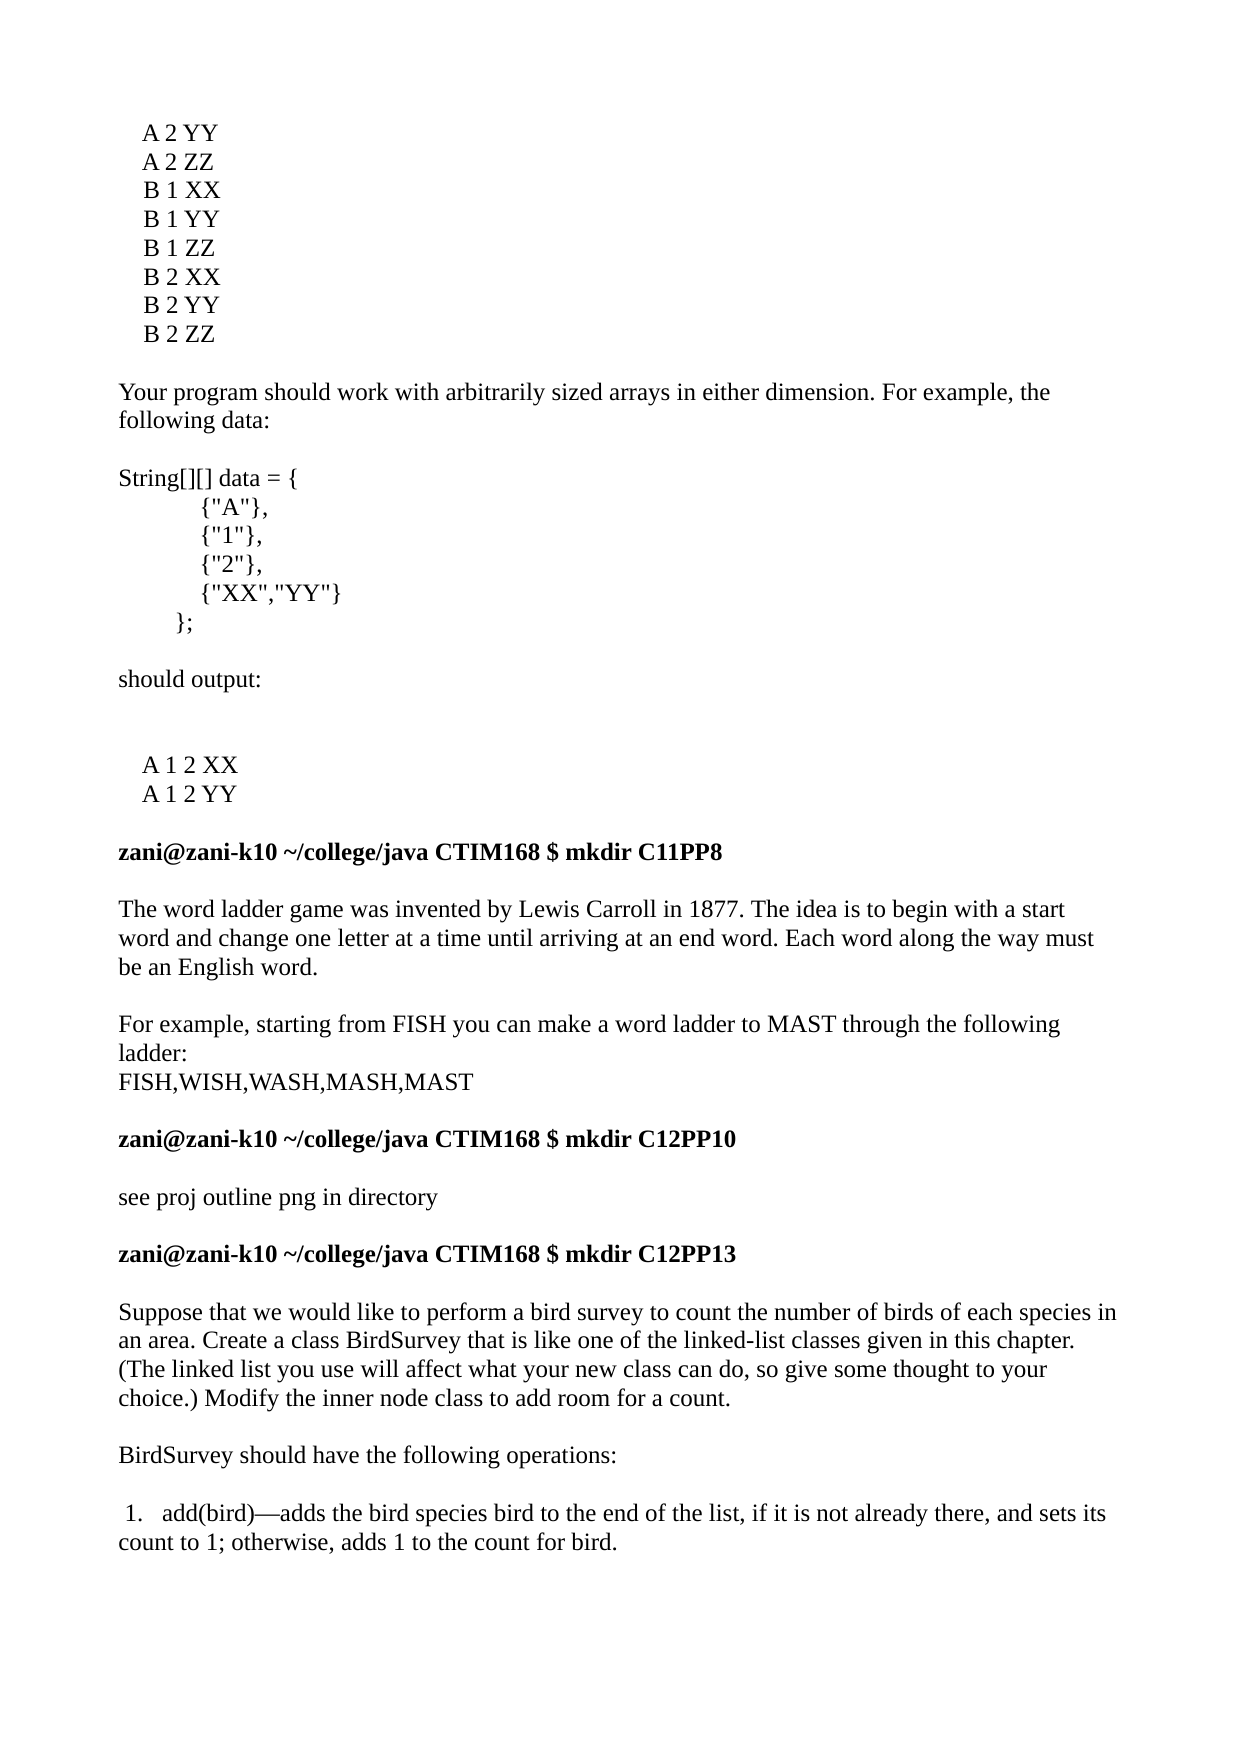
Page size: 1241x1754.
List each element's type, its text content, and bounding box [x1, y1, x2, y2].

text Your program should work with arbitrarily sized arrays in either dimension. For example, the following data: [118, 377, 1122, 434]
text String[][] data = { [118, 463, 1122, 492]
text A 2 ZZ [118, 147, 1122, 176]
text A 2 YY [118, 118, 1122, 147]
text see proj outline png in directory [118, 1182, 1122, 1211]
text Suppose that we would like to perform a bird survey to count the number of birds of each species in an area. Create a class BirdSurvey that is like one of the linked-list classes given in this chapter. (The linked list you use will affect what your new class can do, so give some thought to your choice.) Modify the inner node class to add room for a count. [118, 1297, 1122, 1412]
text The word ladder game was invented by Lewis Carroll in 1877. The idea is to begin with a start word and change one letter at a time until arriving at an end word. Each word along the way must be an English word. [118, 894, 1122, 981]
text A 1 2 YY [118, 779, 1122, 808]
text {"2"}, [118, 549, 1122, 578]
text zani@zani-k10 ~/college/java CTIM168 $ mkdir C12PP10 [118, 1124, 1122, 1153]
text B 2 YY [118, 291, 1122, 319]
text zani@zani-k10 ~/college/java CTIM168 $ mkdir C12PP13 [118, 1239, 1122, 1268]
text should output: [118, 664, 1122, 693]
text zani@zani-k10 ~/college/java CTIM168 $ mkdir C11PP8 [118, 837, 1122, 866]
text }; [118, 607, 1122, 636]
text For example, starting from FISH you can make a word ladder to MAST through the following ladder: [118, 1009, 1122, 1067]
text B 2 XX [118, 262, 1122, 291]
text A 1 2 XX [118, 751, 1122, 779]
text {"1"}, [118, 521, 1122, 549]
text B 1 XX [118, 176, 1122, 204]
text 1. add(bird)—adds the bird species bird to the end of the list, if it is not already there, and sets its count to 1; otherwise, adds 1 to the count for bird. [118, 1498, 1122, 1556]
text B 2 ZZ [118, 319, 1122, 348]
text {"XX","YY"} [118, 578, 1122, 607]
text B 1 YY [118, 204, 1122, 233]
text B 1 ZZ [118, 233, 1122, 262]
text BirdSurvey should have the following operations: [118, 1441, 1122, 1469]
text FISH,WISH,WASH,MASH,MAST [118, 1067, 1122, 1096]
text {"A"}, [118, 492, 1122, 521]
